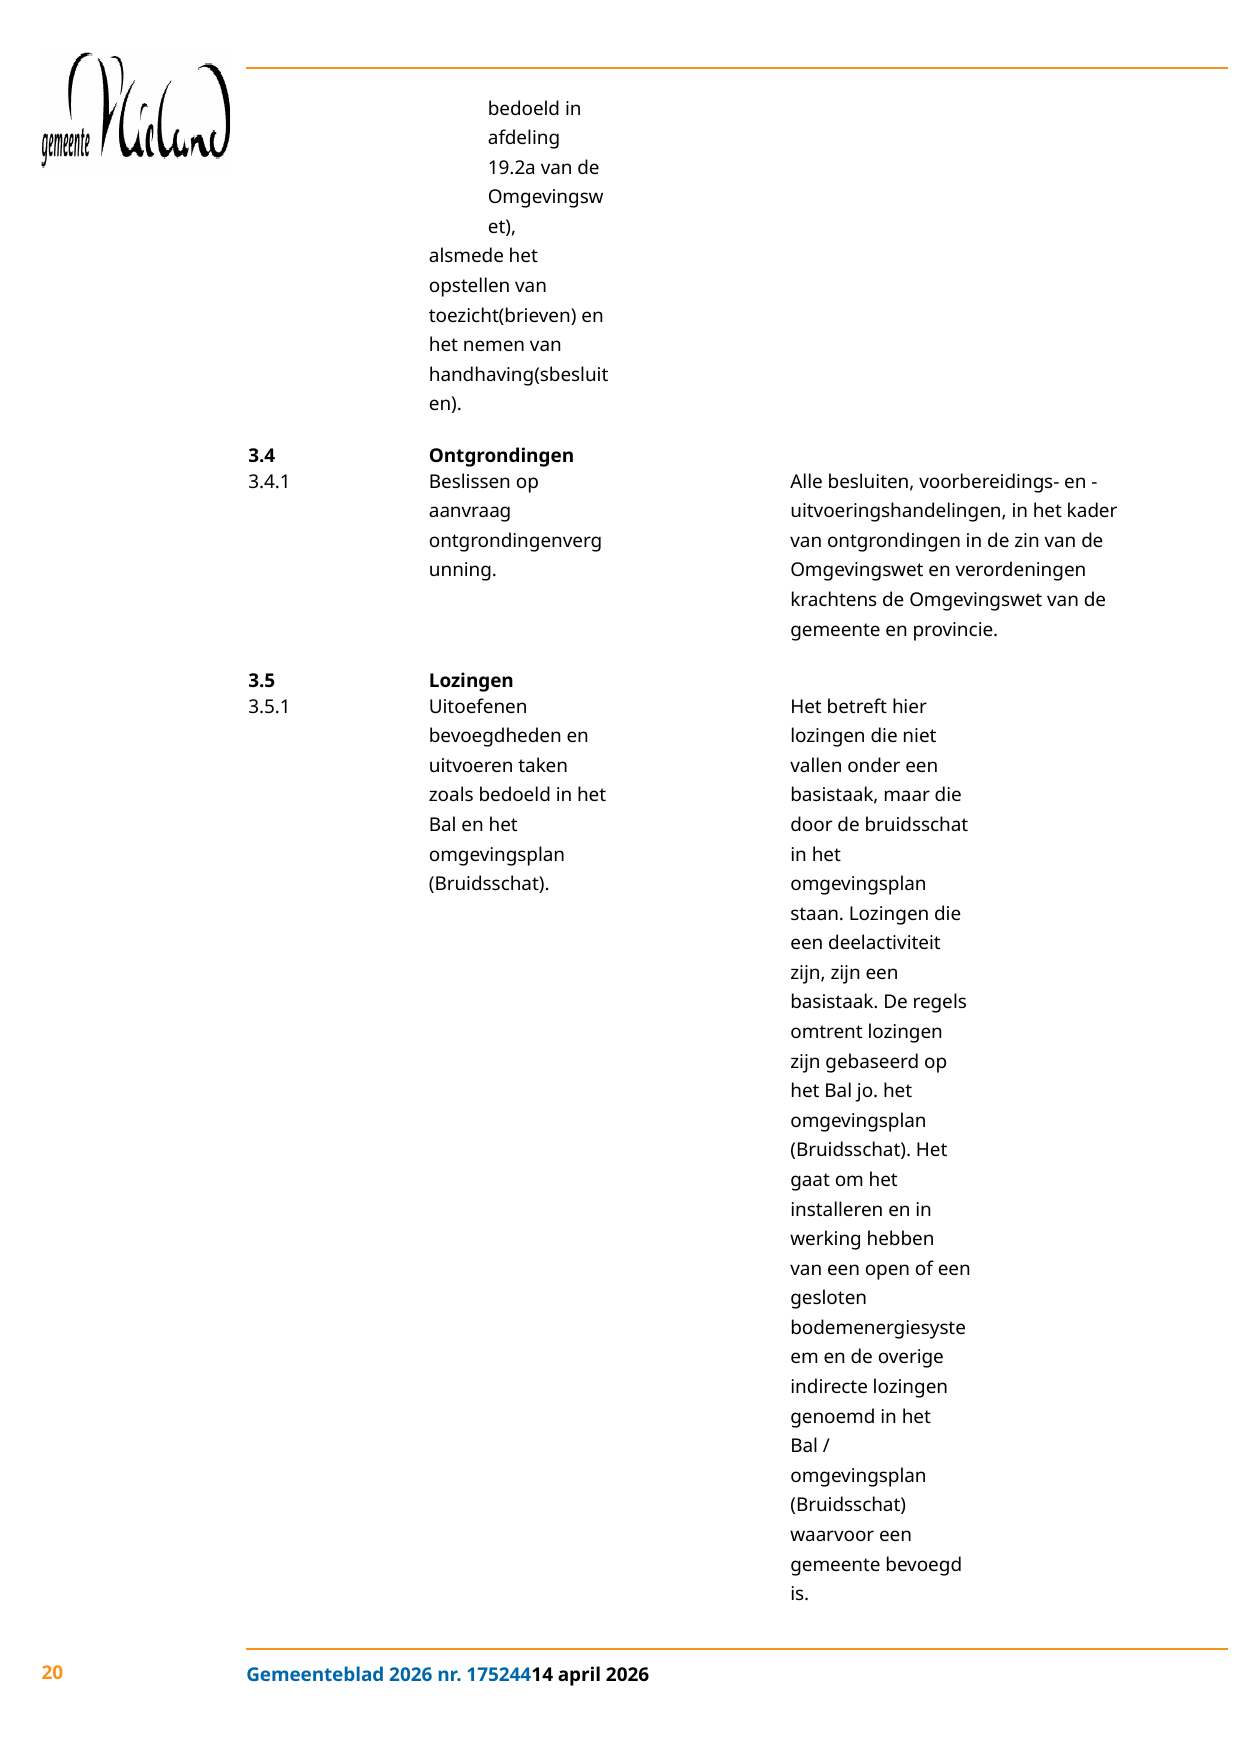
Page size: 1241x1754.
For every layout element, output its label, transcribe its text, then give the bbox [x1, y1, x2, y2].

table_cell 3.4.1 [248, 468, 429, 641]
table_cell Alle besluiten, voorbereidings- en - uitvoeringshandelingen, in het kader van ontgrondingen in de zin van de Omgevingswet en verordeningen krachtens de Omgevingswet van de gemeente en provincie. [790, 468, 1152, 641]
table_cell Het betreft hier lozingen die niet vallen onder een basistaak, maar die door de bruidsschat in het omgevingsplan staan. Lozingen die een deelactiviteit zijn, zijn een basistaak. De regels omtrent lozingen zijn gebaseerd op het Bal jo. het omgevingsplan (Bruidsschat). Het gaat om het installeren en in werking hebben van een open of een gesloten bodemenergiesysteem en de overige indirecte lozingen genoemd in het Bal / omgevingsplan (Bruidsschat) waarvoor een gemeente bevoegd is. [790, 693, 971, 1606]
table_cell 3.5.1 [248, 693, 429, 1606]
table_cell [609, 442, 790, 468]
table_cell 3.5 [248, 667, 429, 693]
table_cell [248, 95, 429, 416]
table_cell [790, 416, 1152, 442]
table_cell [971, 95, 1152, 416]
table_cell [790, 95, 971, 416]
table_cell [429, 416, 609, 442]
table_cell Uitoefenen bevoegdheden en uitvoeren taken zoals bedoeld in het Bal en het omgevingsplan (Bruidsschat). [429, 693, 609, 1606]
picture [41, 47, 231, 172]
table_cell [971, 693, 1152, 1606]
table_cell [609, 95, 790, 416]
table_cell [609, 468, 790, 641]
table_cell Lozingen [429, 667, 609, 693]
table_cell Beslissen op aanvraag ontgrondingenvergunning. [429, 468, 609, 641]
table_cell [609, 416, 790, 442]
table_cell Ontgrondingen [429, 442, 609, 468]
table_cell 3.4 [248, 442, 429, 468]
table_cell [971, 667, 1152, 693]
table_cell [609, 667, 971, 693]
table_cell [971, 641, 1152, 667]
table_cell bedoeld in afdeling 19.2a van de Omgevingswet), alsmede het opstellen van toezicht(brieven) en het nemen van handhaving(sbesluiten). [429, 95, 609, 416]
table_cell [248, 416, 429, 442]
table_cell [248, 641, 971, 667]
table_cell [790, 442, 1152, 468]
table_cell [609, 693, 790, 1606]
